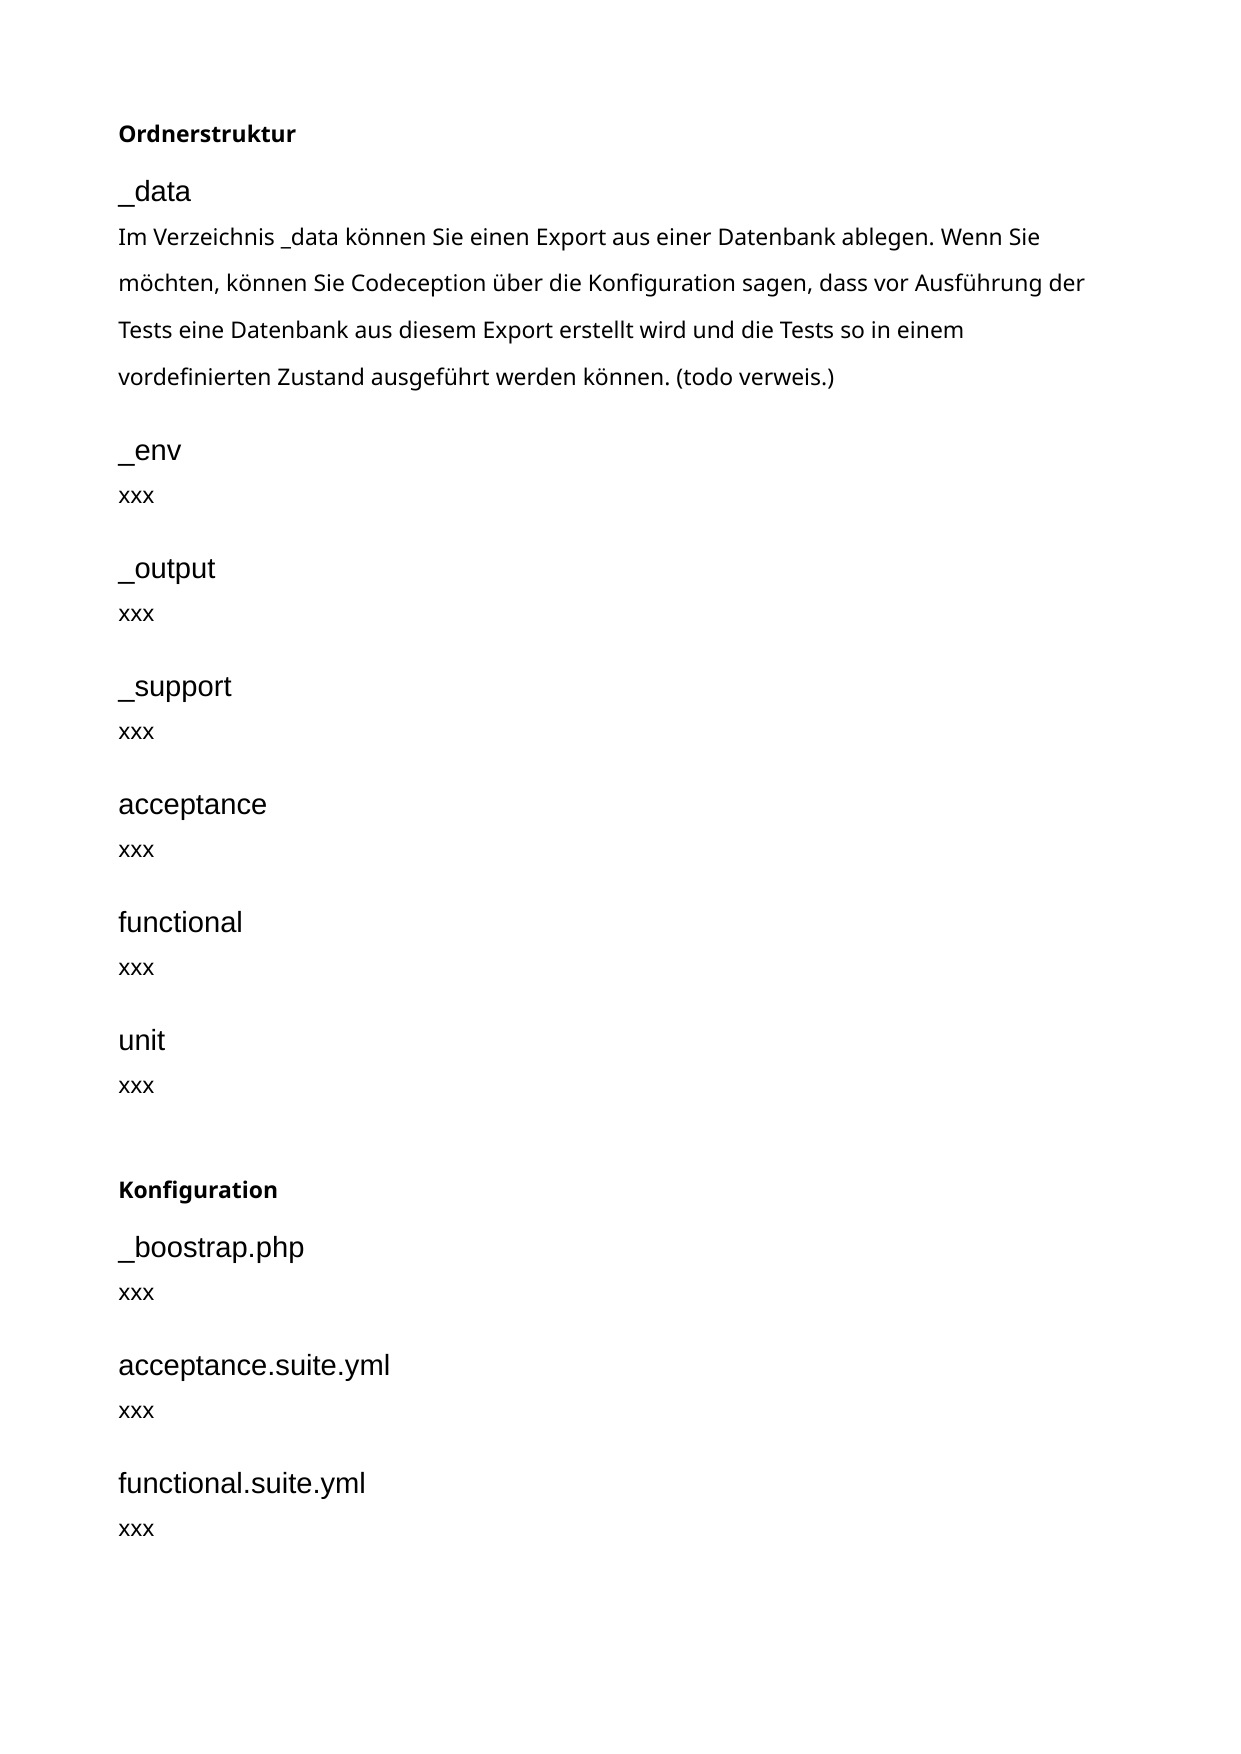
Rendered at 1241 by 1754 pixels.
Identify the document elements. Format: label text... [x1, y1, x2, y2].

text xxx [118, 833, 1122, 864]
subtitle _boostrap.php [118, 1230, 1122, 1263]
subtitle acceptance.suite.yml [118, 1348, 1122, 1381]
text Im Verzeichnis _data können Sie einen Export aus einer Datenbank ablegen. Wenn Sie möchten, können Sie Codeception über die Konfiguration sagen, dass vor Ausführung der Tests eine Datenbank aus diesem Export erstellt wird und die Tests so in einem vordefinierten Zustand ausgeführt werden können. (todo verweis.) [118, 220, 1122, 392]
subtitle Konfiguration [118, 1174, 1122, 1205]
subtitle functional.suite.yml [118, 1466, 1122, 1499]
text xxx [118, 1394, 1122, 1425]
subtitle Ordnerstruktur [118, 118, 1122, 149]
subtitle _data [118, 174, 1122, 208]
text xxx [118, 479, 1122, 510]
subtitle unit [118, 1022, 1122, 1056]
subtitle _support [118, 669, 1122, 702]
text xxx [118, 1276, 1122, 1307]
subtitle _env [118, 433, 1122, 466]
subtitle _output [118, 551, 1122, 584]
text xxx [118, 951, 1122, 982]
text xxx [118, 1512, 1122, 1543]
text xxx [118, 715, 1122, 746]
subtitle functional [118, 904, 1122, 938]
subtitle acceptance [118, 787, 1122, 820]
text xxx [118, 597, 1122, 628]
text xxx [118, 1068, 1122, 1100]
